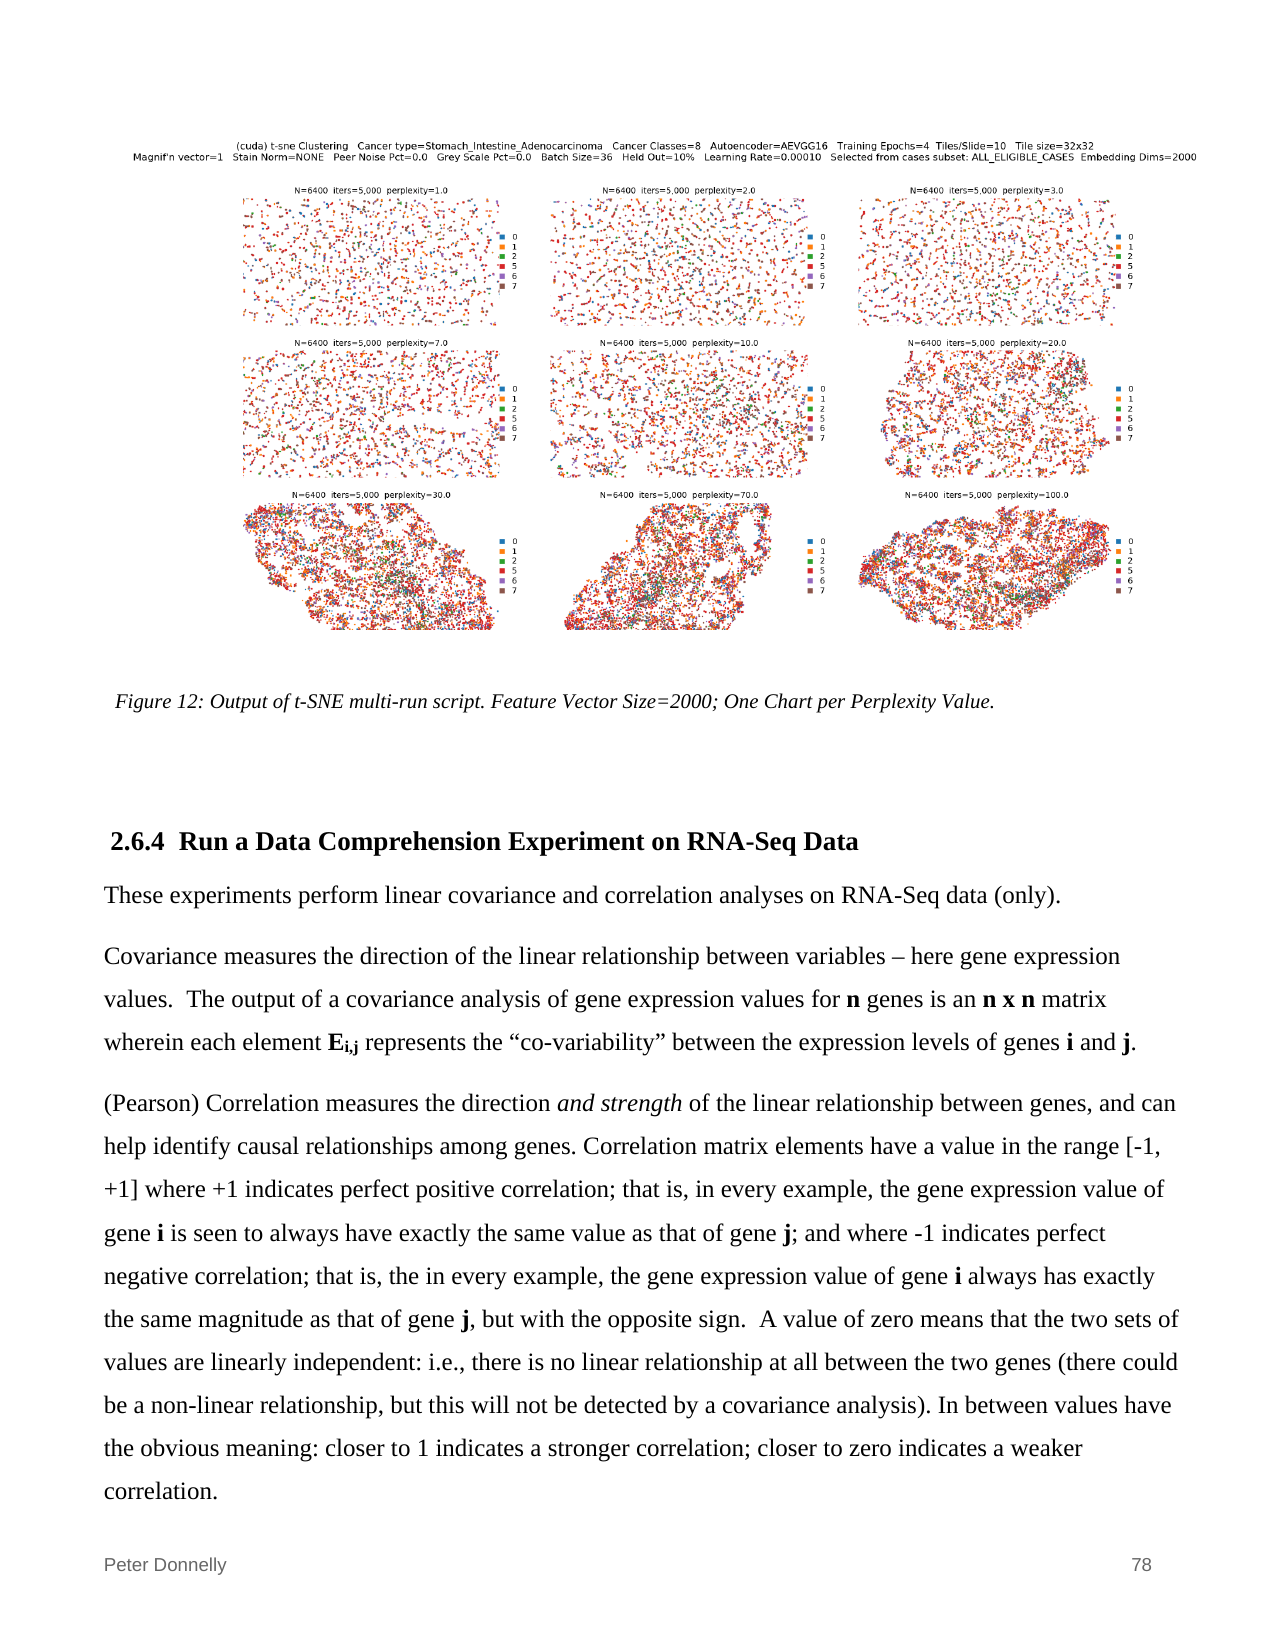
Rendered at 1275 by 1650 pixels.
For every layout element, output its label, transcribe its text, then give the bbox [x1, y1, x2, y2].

text (Pearson) Correlation measures the direction and strength of the linear relationship between genes, and can help identify causal relationships among genes. Correlation matrix elements have a value in the range [-1, +1] where +1 indicates perfect positive correlation; that is, in every example, the gene expression value of gene i is seen to always have exactly the same value as that of gene j; and where -1 indicates perfect negative correlation; that is, the in every example, the gene expression value of gene i always has exactly the same magnitude as that of gene j, but with the opposite sign. A value of zero means that the two sets of values are linearly independent: i.e., there is no linear relationship at all between the two genes (there could be a non-linear relationship, but this will not be detected by a covariance analysis). In between values have the obvious meaning: closer to 1 indicates a stronger correlation; closer to zero indicates a weaker correlation. [103, 1088, 1181, 1505]
text Figure 12: Output of t-SNE multi-run script. Feature Vector Size=2000; One Chart per Perplexity Value. [115, 132, 1212, 713]
text These experiments perform linear covariance and correlation analyses on RNA-Seq data (only). [103, 880, 1181, 909]
picture [124, 132, 1203, 690]
text Covariance measures the direction of the linear relationship between variables – here gene expression values. The output of a covariance analysis of gene expression values for n genes is an n x n matrix wherein each element Ei,j represents the “co-variability” between the expression levels of genes i and j. [103, 941, 1181, 1056]
subtitle Run a Data Comprehension Experiment on RNA-Seq Data [103, 826, 1181, 857]
